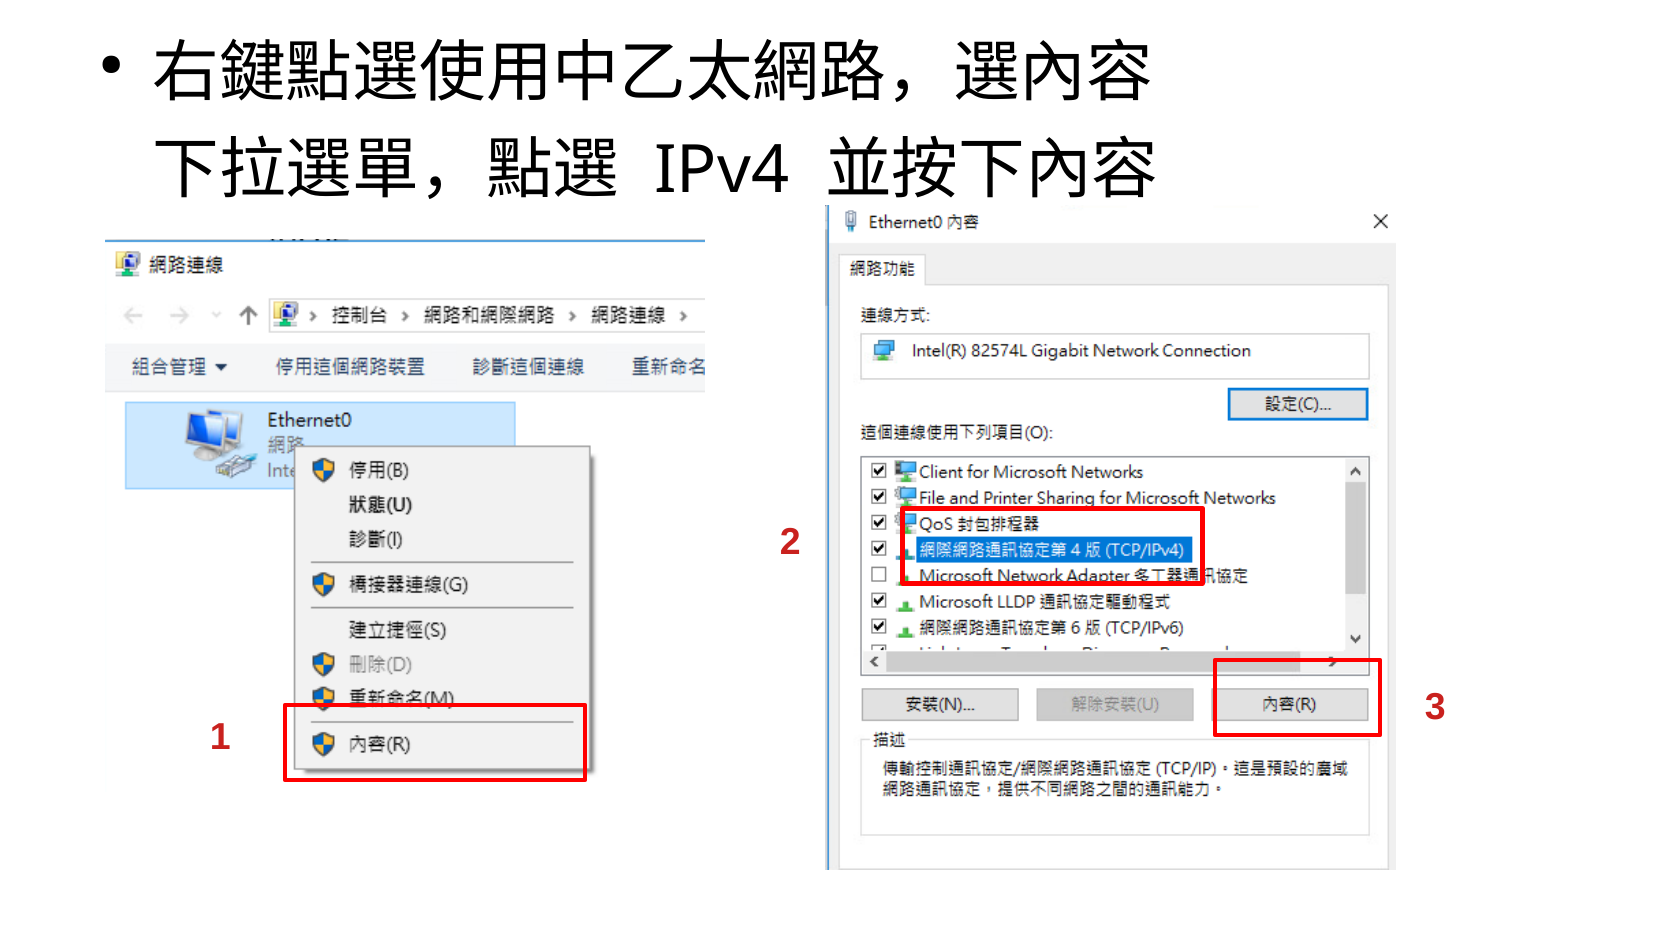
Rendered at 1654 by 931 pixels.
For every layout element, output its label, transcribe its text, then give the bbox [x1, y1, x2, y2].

picture [825, 212, 1396, 871]
picture [105, 239, 705, 792]
title 右鍵點選使用中乙太網路，選內容 下拉選單，點選 IPv4 並按下內容 [81, 18, 1570, 212]
text_box 3 [1410, 678, 1471, 736]
text_box 2 [765, 513, 826, 571]
text_box 1 [195, 708, 256, 766]
